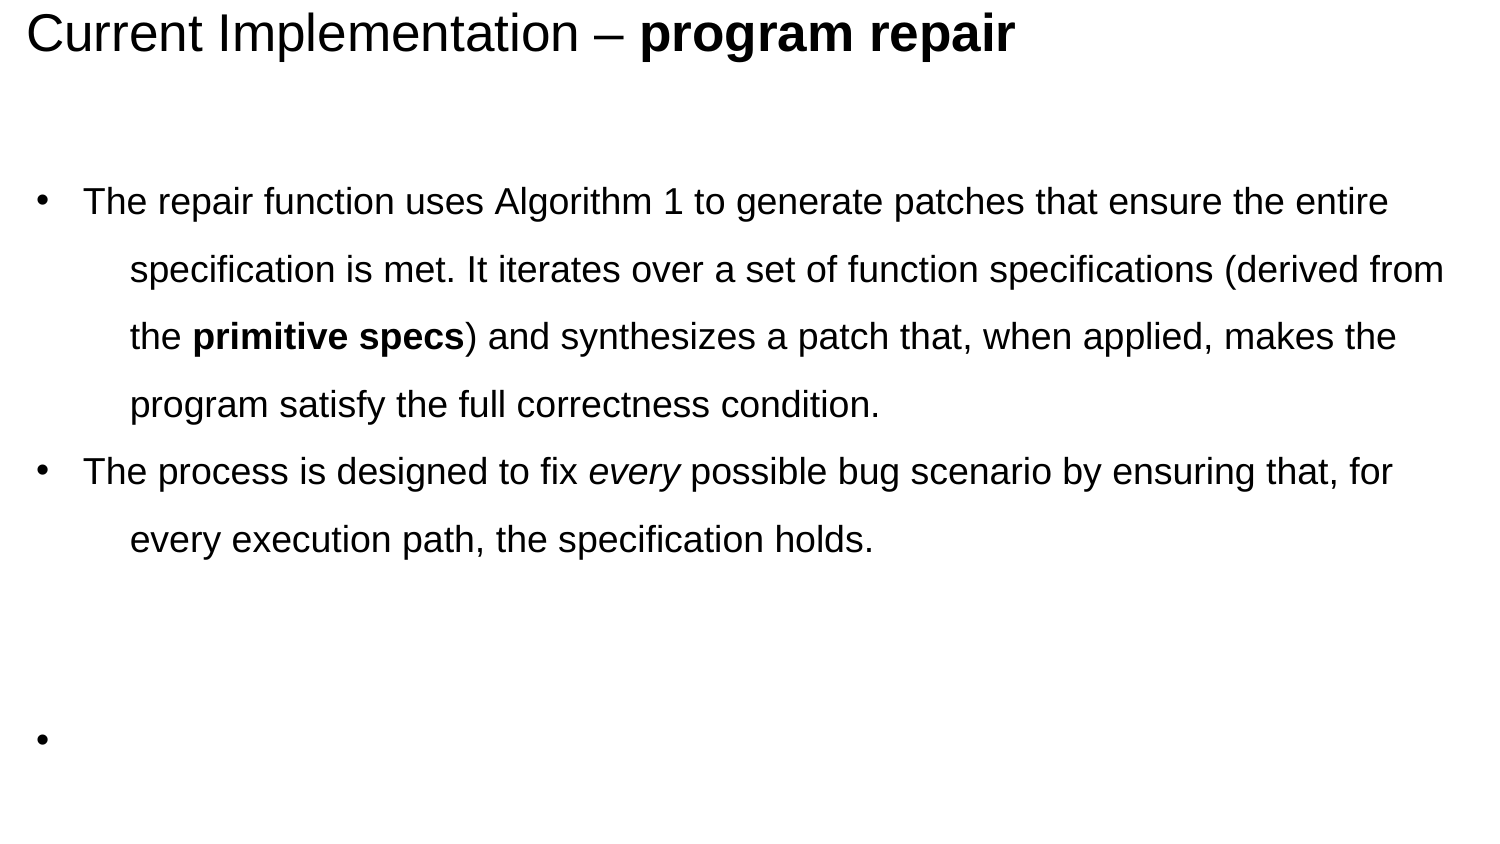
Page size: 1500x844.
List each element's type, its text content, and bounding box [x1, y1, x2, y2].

text_box The repair function uses Algorithm 1 to generate patches that ensure the entire specification is met. It iterates over a set of function specifications (derived from the primitive specs) and synthesizes a patch that, when applied, makes the program satisfy the full correctness condition. The process is designed to fix every possible bug scenario by ensuring that, for every execution path, the specification holds. [20, 147, 1480, 770]
title Current Implementation – program repair [11, 0, 1409, 78]
